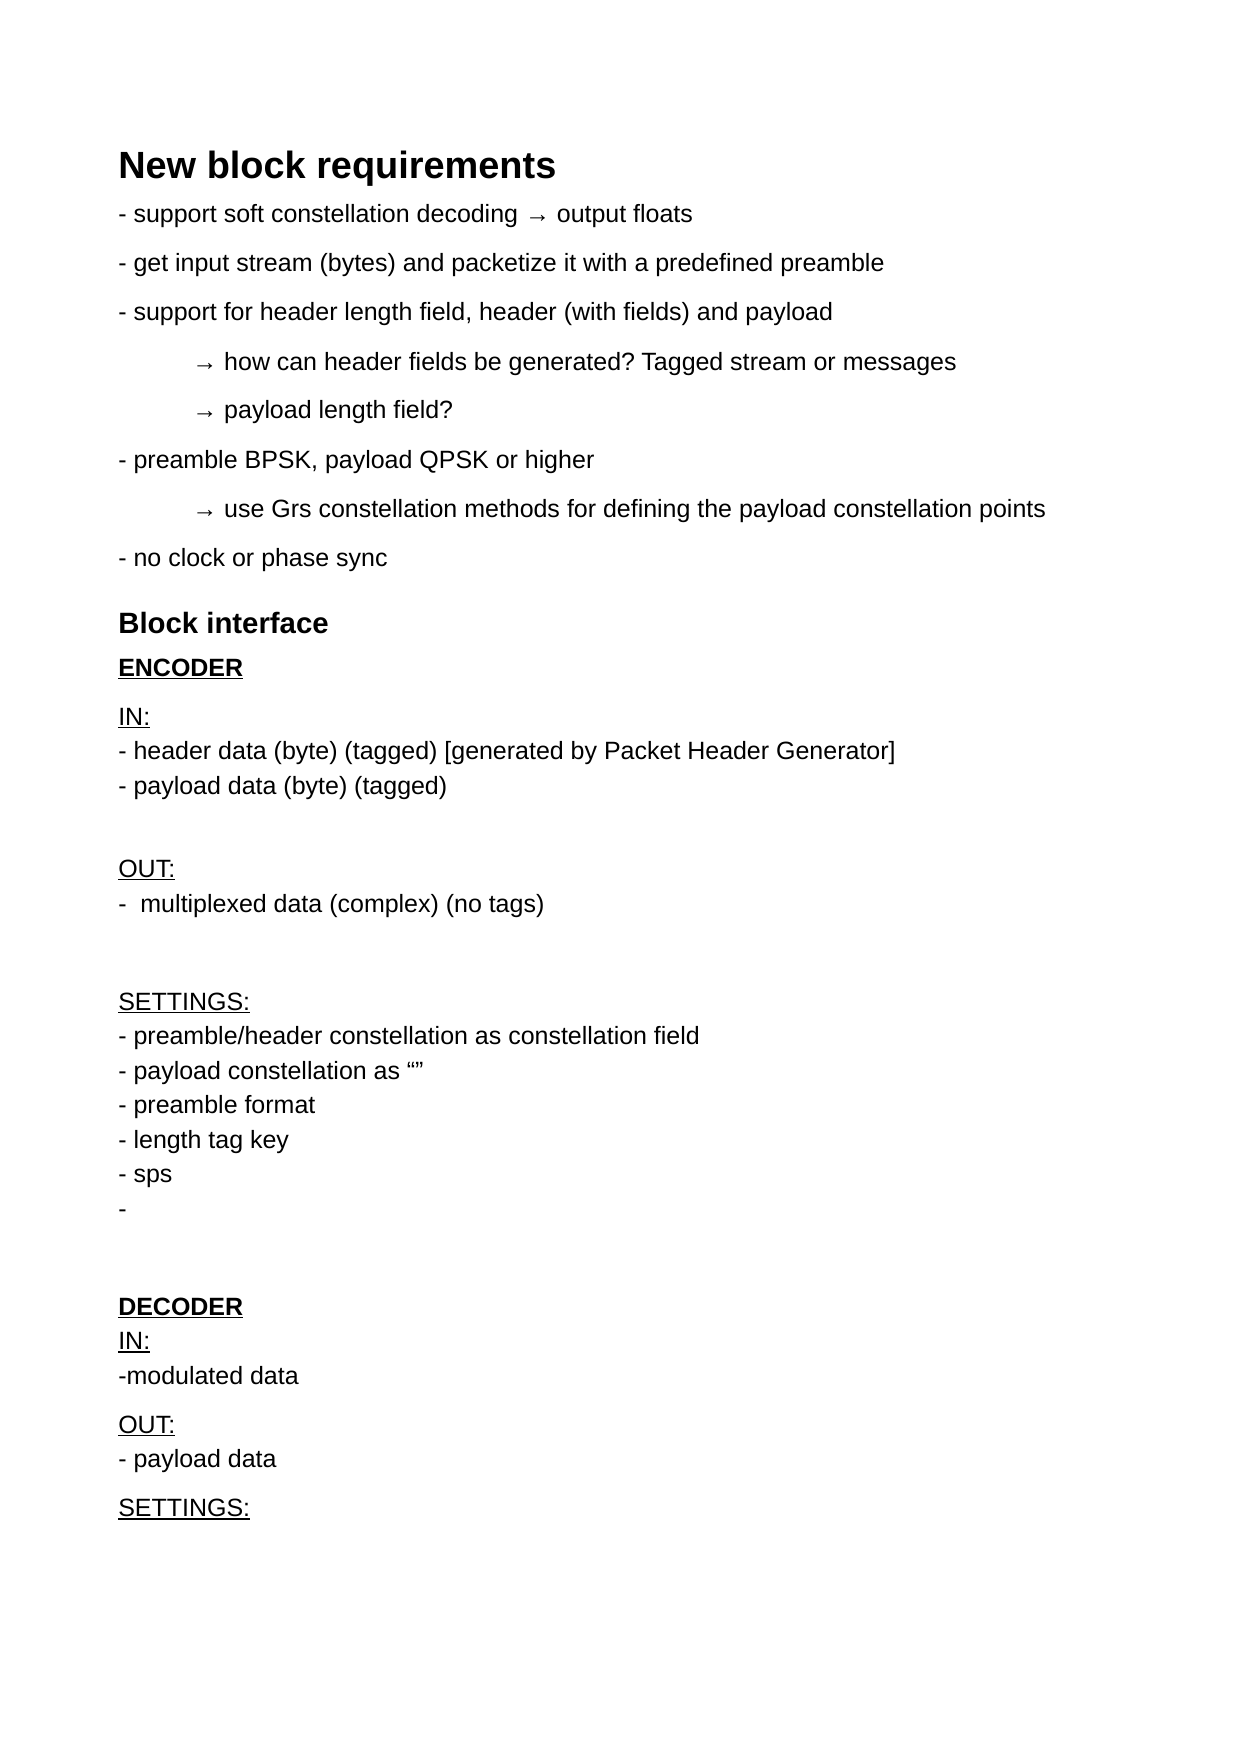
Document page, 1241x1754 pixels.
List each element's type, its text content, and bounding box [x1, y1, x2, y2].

text ENCODER [118, 653, 1122, 681]
text SETTINGS: [118, 1493, 1122, 1557]
text → how can header fields be generated? Tagged stream or messages [118, 346, 1122, 375]
text - support for header length field, header (with fields) and payload [118, 297, 1122, 326]
text - support soft constellation decoding → output floats [118, 199, 1122, 228]
text - get input stream (bytes) and packetize it with a predefined preamble [118, 248, 1122, 277]
text DECODER IN: -modulated data [118, 1292, 1122, 1389]
text - preamble BPSK, payload QPSK or higher [118, 444, 1122, 473]
text OUT: - payload data [118, 1410, 1122, 1473]
text IN: - header data (byte) (tagged) [generated by Packet Header Generator] - payload data (byte) (tagged) [118, 702, 1122, 834]
subtitle Block interface [118, 606, 1122, 640]
text OUT: - multiplexed data (complex) (no tags) [118, 854, 1122, 917]
text → payload length field? [118, 396, 1122, 424]
subtitle New block requirements [118, 143, 1122, 187]
text → use Grs constellation methods for defining the payload constellation points [118, 494, 1122, 522]
text - no clock or phase sync [118, 543, 1122, 571]
text SETTINGS: - preamble/header constellation as constellation field - payload constellation as “” - preamble format - length tag key - sps - [118, 987, 1122, 1222]
